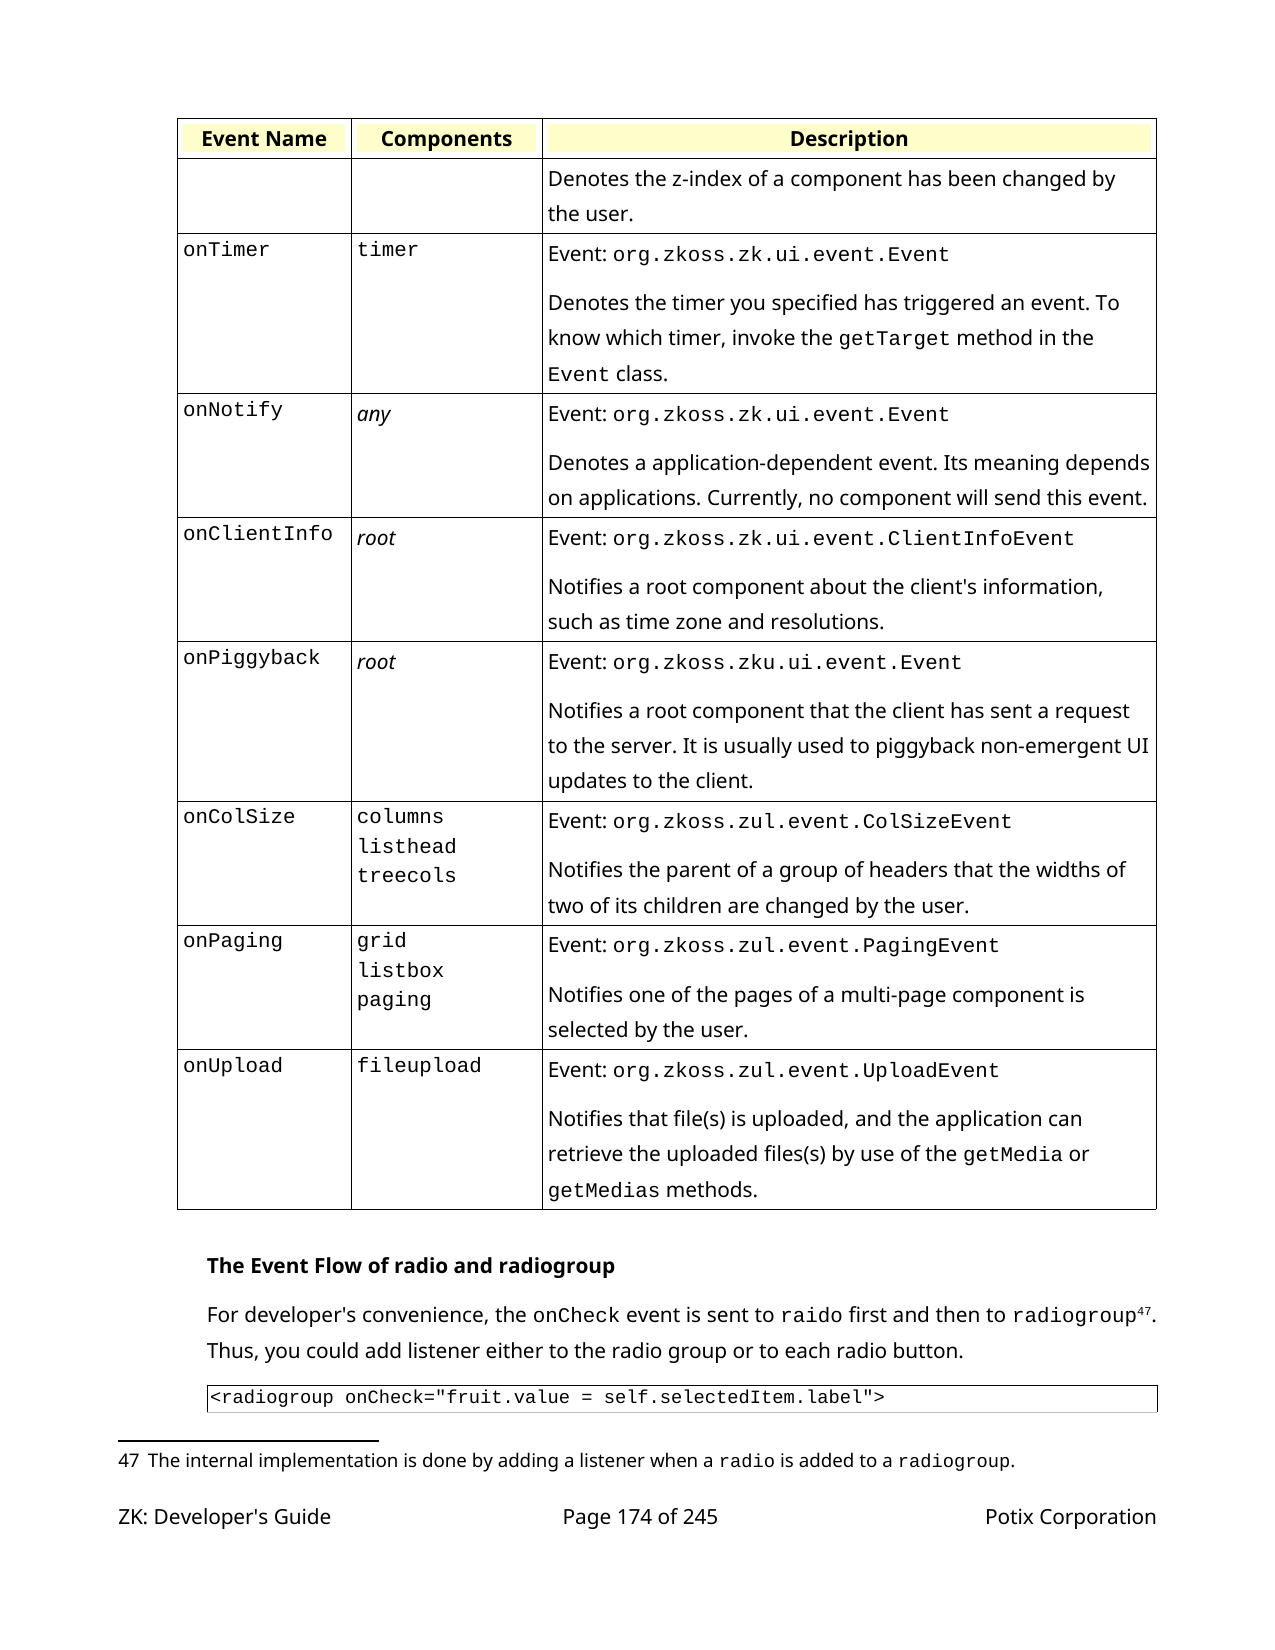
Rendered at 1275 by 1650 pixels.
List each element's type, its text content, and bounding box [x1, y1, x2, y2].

table_cell Denotes the z-index of a component has been changed by the user. [543, 159, 1156, 233]
table_cell onUpload [178, 1050, 351, 1209]
table_cell root [352, 642, 542, 801]
table_cell Event: org.zkoss.zul.event.UploadEvent Notifies that file(s) is uploaded, and the application can retrieve the uploaded files(s) by use of the getMedia or getMedias methods. [543, 1050, 1156, 1209]
table_cell grid listbox paging [352, 926, 542, 1049]
table_cell Event: org.zkoss.zk.ui.event.Event Denotes a application-dependent event. Its meaning depends on applications. Currently, no component will send this event. [543, 394, 1156, 517]
table_cell Event: org.zkoss.zk.ui.event.ClientInfoEvent Notifies a root component about the client's information, such as time zone and resolutions. [543, 518, 1156, 641]
text <radiogroup onCheck="fruit.value = self.selectedItem.label"> [208, 1386, 1157, 1412]
table_cell Event: org.zkoss.zul.event.PagingEvent Notifies one of the pages of a multi-page component is selected by the user. [543, 926, 1156, 1049]
table_cell onColSize [178, 802, 351, 925]
table_header Event Name [178, 119, 351, 158]
table_cell [352, 159, 542, 233]
text The internal implementation is done by adding a listener when a radio is added to a radiogroup. [118, 1447, 1157, 1473]
table_cell Event: org.zkoss.zul.event.ColSizeEvent Notifies the parent of a group of headers that the widths of two of its children are changed by the user. [543, 802, 1156, 925]
table_cell Event: org.zkoss.zk.ui.event.Event Denotes the timer you specified has triggered an event. To know which timer, invoke the getTarget method in the Event class. [543, 234, 1156, 393]
table_cell [178, 159, 351, 233]
table_header Description [543, 119, 1156, 158]
table_cell timer [352, 234, 542, 393]
table_cell fileupload [352, 1050, 542, 1209]
table_cell onTimer [178, 234, 351, 393]
table_cell onNotify [178, 394, 351, 517]
text For developer's convenience, the onCheck event is sent to raido first and then to radiogroup. Thus, you could add listener either to the radio group or to each radio button. [207, 1300, 1157, 1364]
table_header Components [352, 119, 542, 158]
table_cell onClientInfo [178, 518, 351, 641]
table_cell any [352, 394, 542, 517]
table_cell onPaging [178, 926, 351, 1049]
subtitle The Event Flow of radio and radiogroup [207, 1252, 1157, 1280]
table_cell root [352, 518, 542, 641]
table_cell onPiggyback [178, 642, 351, 801]
table_cell Event: org.zkoss.zku.ui.event.Event Notifies a root component that the client has sent a request to the server. It is usually used to piggyback non-emergent UI updates to the client. [543, 642, 1156, 801]
table_cell columns listhead treecols [352, 802, 542, 925]
